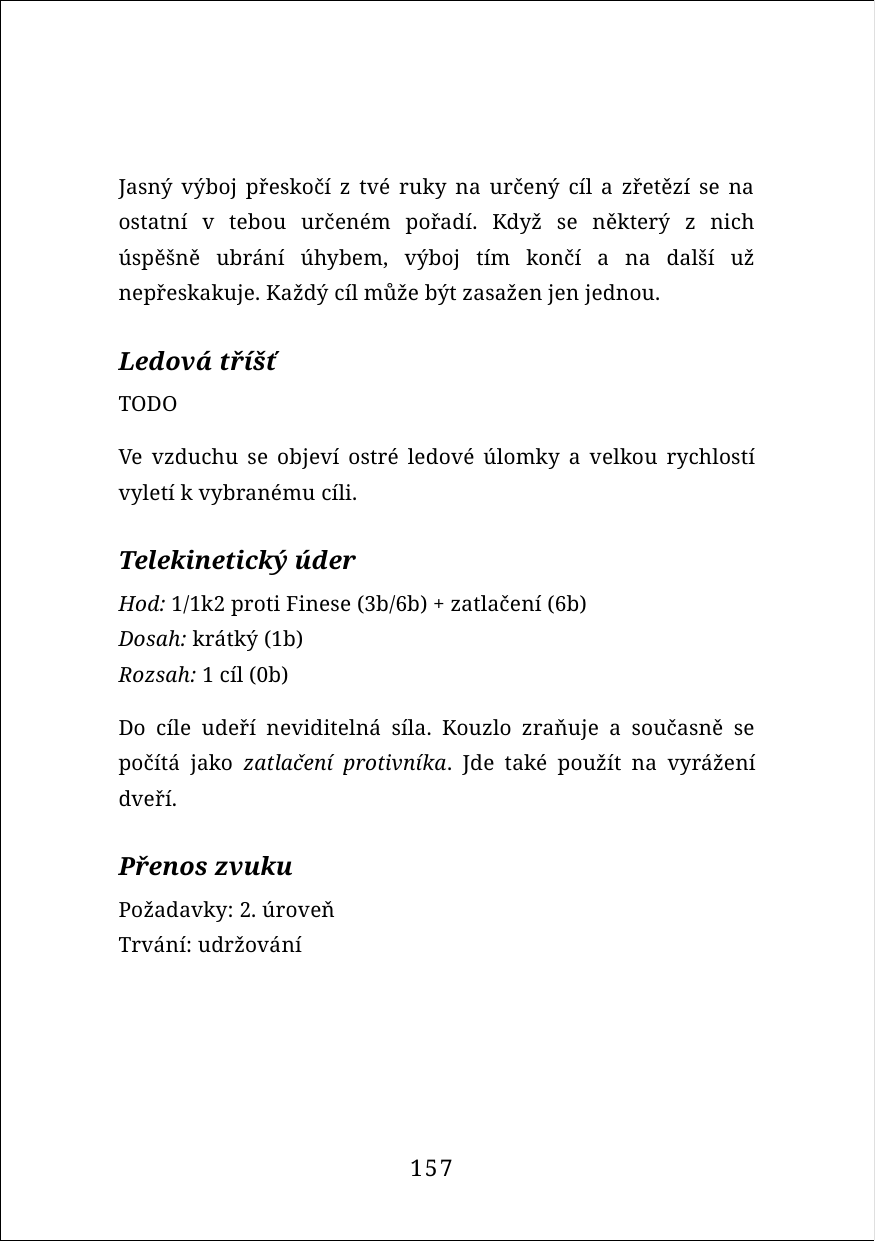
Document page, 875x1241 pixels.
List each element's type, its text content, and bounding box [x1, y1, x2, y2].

text Ve vzduchu se objeví ostré ledové úlomky a velkou rychlostí vyletí k vybranému cíli. [118, 442, 756, 506]
subtitle Přenos zvuku [118, 849, 756, 883]
text TODO [118, 389, 756, 418]
text Hod: 1/1k2 proti Finese (3b/6b) + zatlačení (6b) Dosah: krátký (1b) Rozsah: 1 cíl (0b) [118, 589, 756, 688]
text Jasný výboj přeskočí z tvé ruky na určený cíl a zřetězí se na ostatní v tebou určeném pořadí. Když se některý z nich úspěšně ubrání úhybem, výboj tím končí a na další už nepřeskakuje. Každý cíl může být zasažen jen jednou. [118, 172, 756, 307]
subtitle Ledová tříšť [118, 343, 756, 377]
text Do cíle udeří neviditelná síla. Kouzlo zraňuje a současně se počítá jako zatlačení protivníka. Jde také použít na vyrážení dveří. [118, 713, 756, 812]
subtitle Telekinetický úder [118, 543, 756, 577]
text Požadavky: 2. úroveň Trvání: udržování [118, 895, 756, 959]
